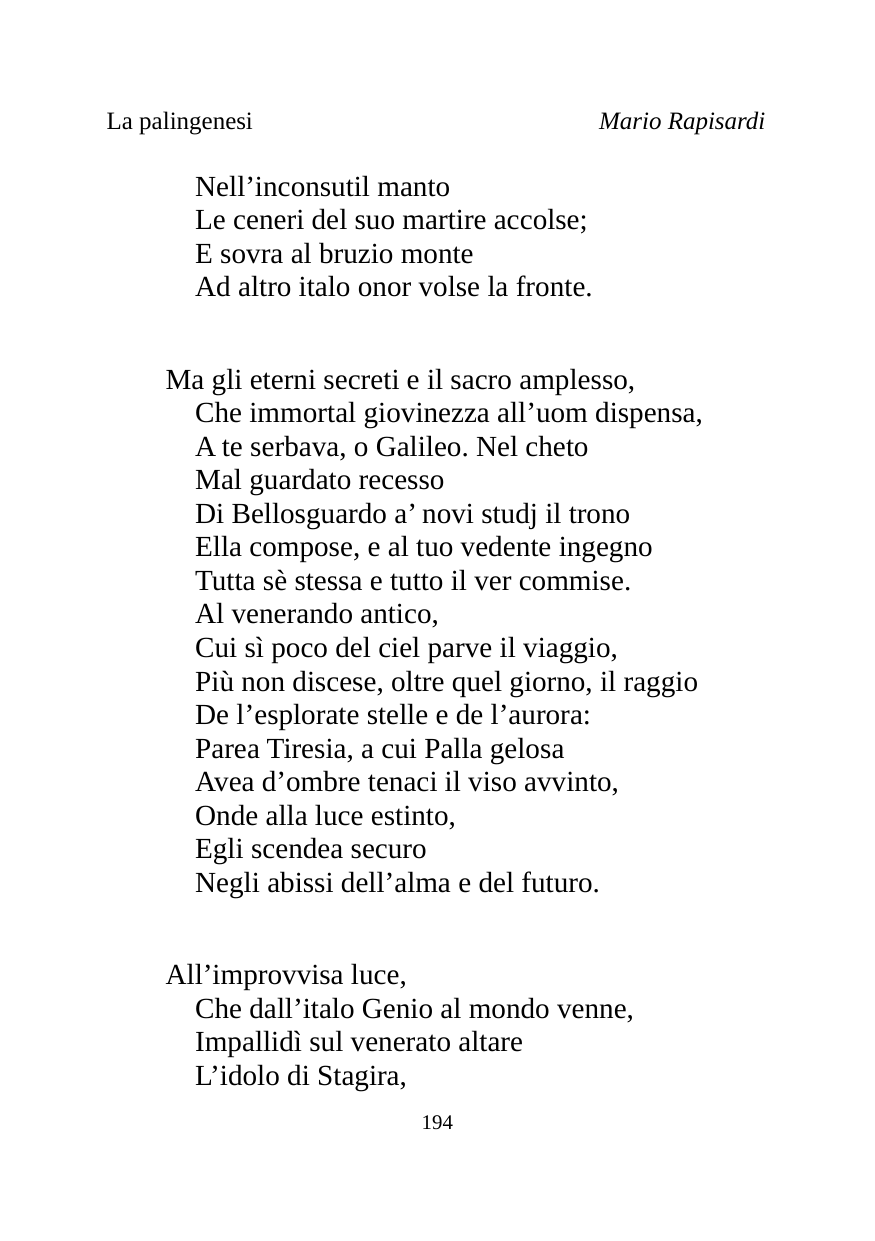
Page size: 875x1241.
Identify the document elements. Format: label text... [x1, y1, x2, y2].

text Ma gli eterni secreti e il sacro amplesso, Che immortal giovinezza all’uom dispensa, A te serbava, o Galileo. Nel cheto Mal guardato recesso Di Bellosguardo a’ novi studj il trono Ella compose, e al tuo vedente ingegno Tutta sè stessa e tutto il ver commise. Al venerando antico, Cui sì poco del ciel parve il viaggio, Più non discese, oltre quel giorno, il raggio De l’esplorate stelle e de l’aurora: Parea Tiresia, a cui Palla gelosa Avea d’ombre tenaci il viso avvinto, Onde alla luce estinto, Egli scendea securo Negli abissi dell’alma e del futuro. [165, 362, 768, 898]
text Nell’inconsutil manto Le ceneri del suo martire accolse; E sovra al bruzio monte Ad altro italo onor volse la fronte. [165, 169, 768, 303]
text All’improvvisa luce, Che dall’italo Genio al mondo venne, Impallidì sul venerato altare L’idolo di Stagira, [165, 957, 768, 1092]
